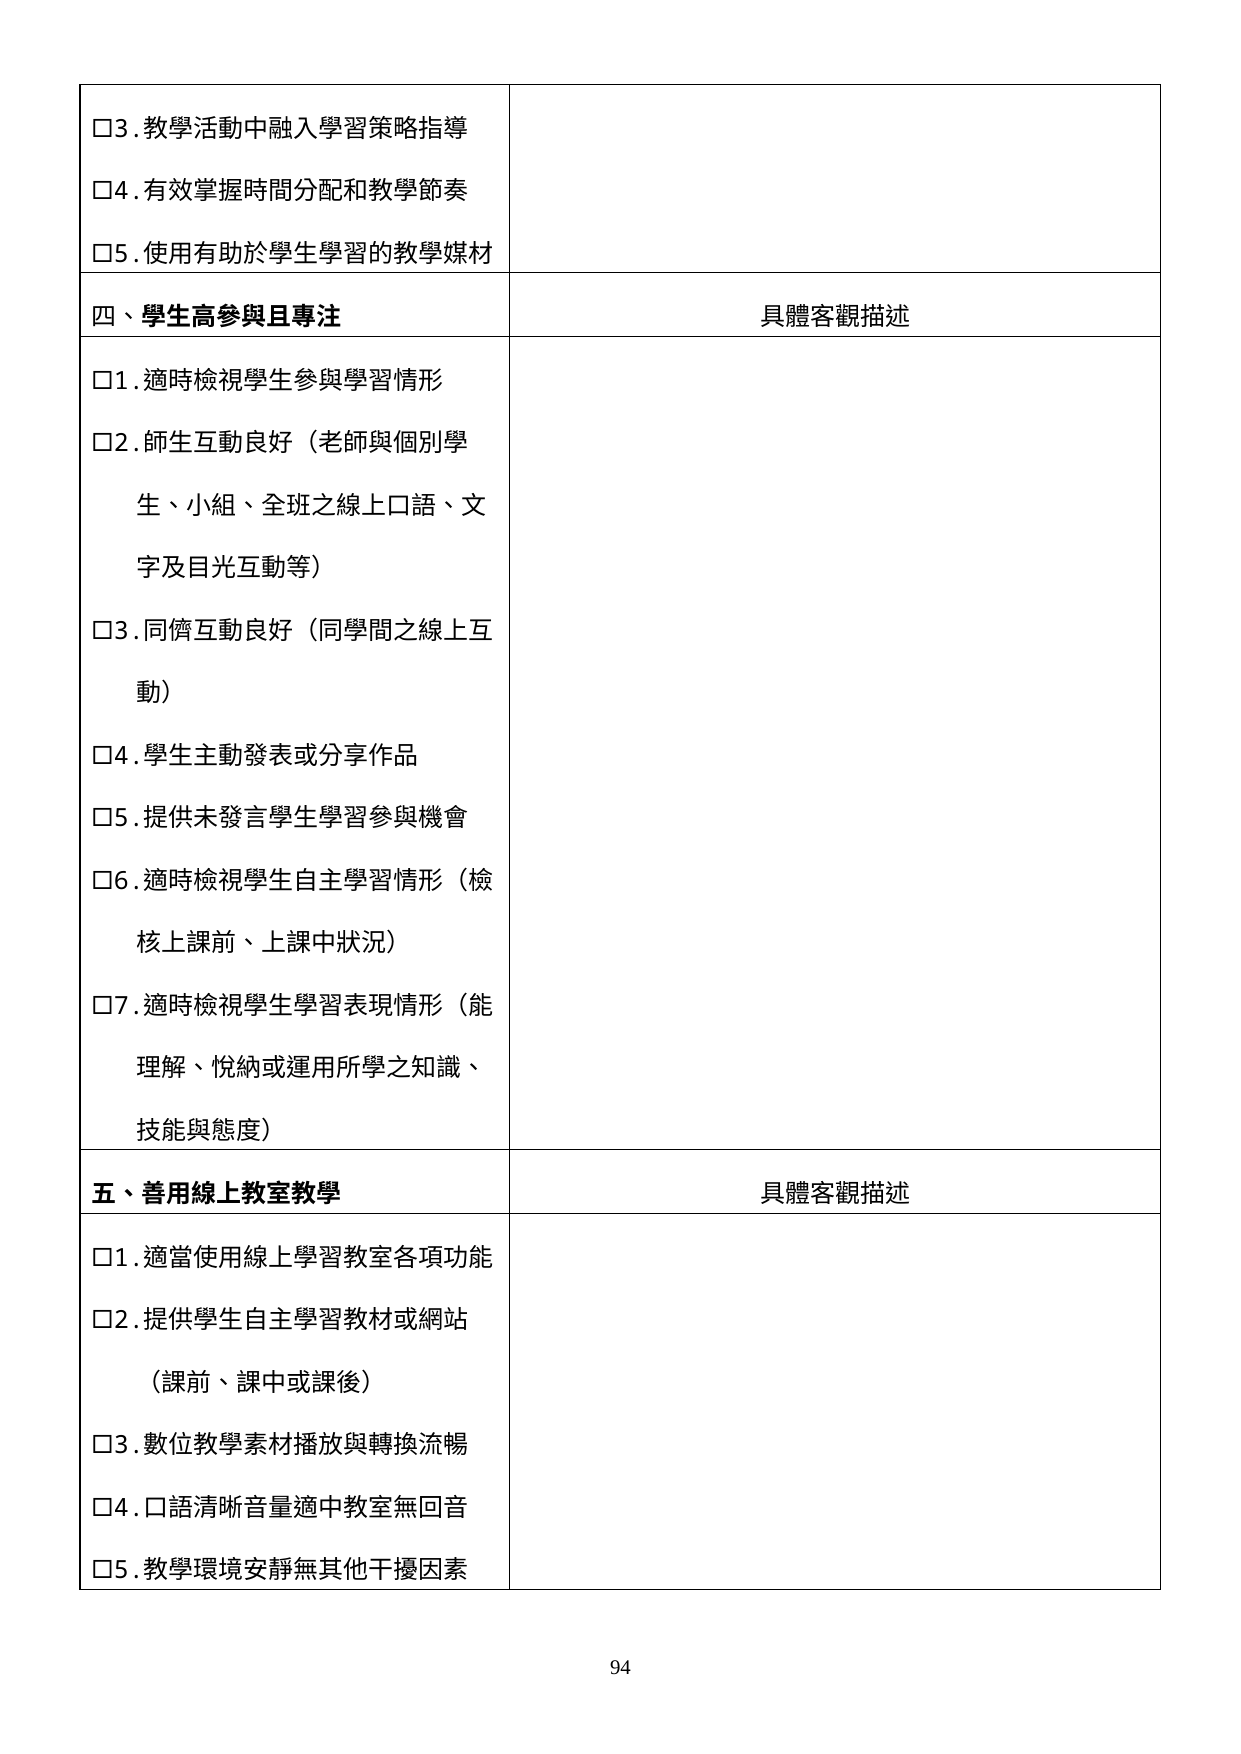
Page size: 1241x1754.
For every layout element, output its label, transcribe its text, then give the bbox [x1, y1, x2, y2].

table_cell 五、善用線上教室教學 [81, 1150, 509, 1213]
table_cell [510, 1214, 1160, 1589]
table_cell 1.適時檢視學生參與學習情形 2.師生互動良好（老師與個別學生、小組、全班之線上口語、文字及目光互動等） 3.同儕互動良好（同學間之線上互動） 4.學生主動發表或分享作品 5.提供未發言學生學習參與機會 6.適時檢視學生自主學習情形（檢核上課前、上課中狀況） 7.適時檢視學生學習表現情形（能理解、悅納或運用所學之知識、技能與態度） [81, 337, 509, 1149]
table_cell 四、學生高參與且專注 [81, 273, 509, 336]
table_cell 具體客觀描述 [510, 273, 1160, 336]
table_cell 3.教學活動中融入學習策略指導 4.有效掌握時間分配和教學節奏 5.使用有助於學生學習的教學媒材 [81, 85, 509, 272]
table_cell 具體客觀描述 [510, 1150, 1160, 1213]
table_cell 1.適當使用線上學習教室各項功能 2.提供學生自主學習教材或網站（課前、課中或課後） 3.數位教學素材播放與轉換流暢 4.口語清晰音量適中教室無回音 5.教學環境安靜無其他干擾因素 [81, 1214, 509, 1589]
table_cell [510, 337, 1160, 1149]
table_cell [510, 85, 1160, 272]
